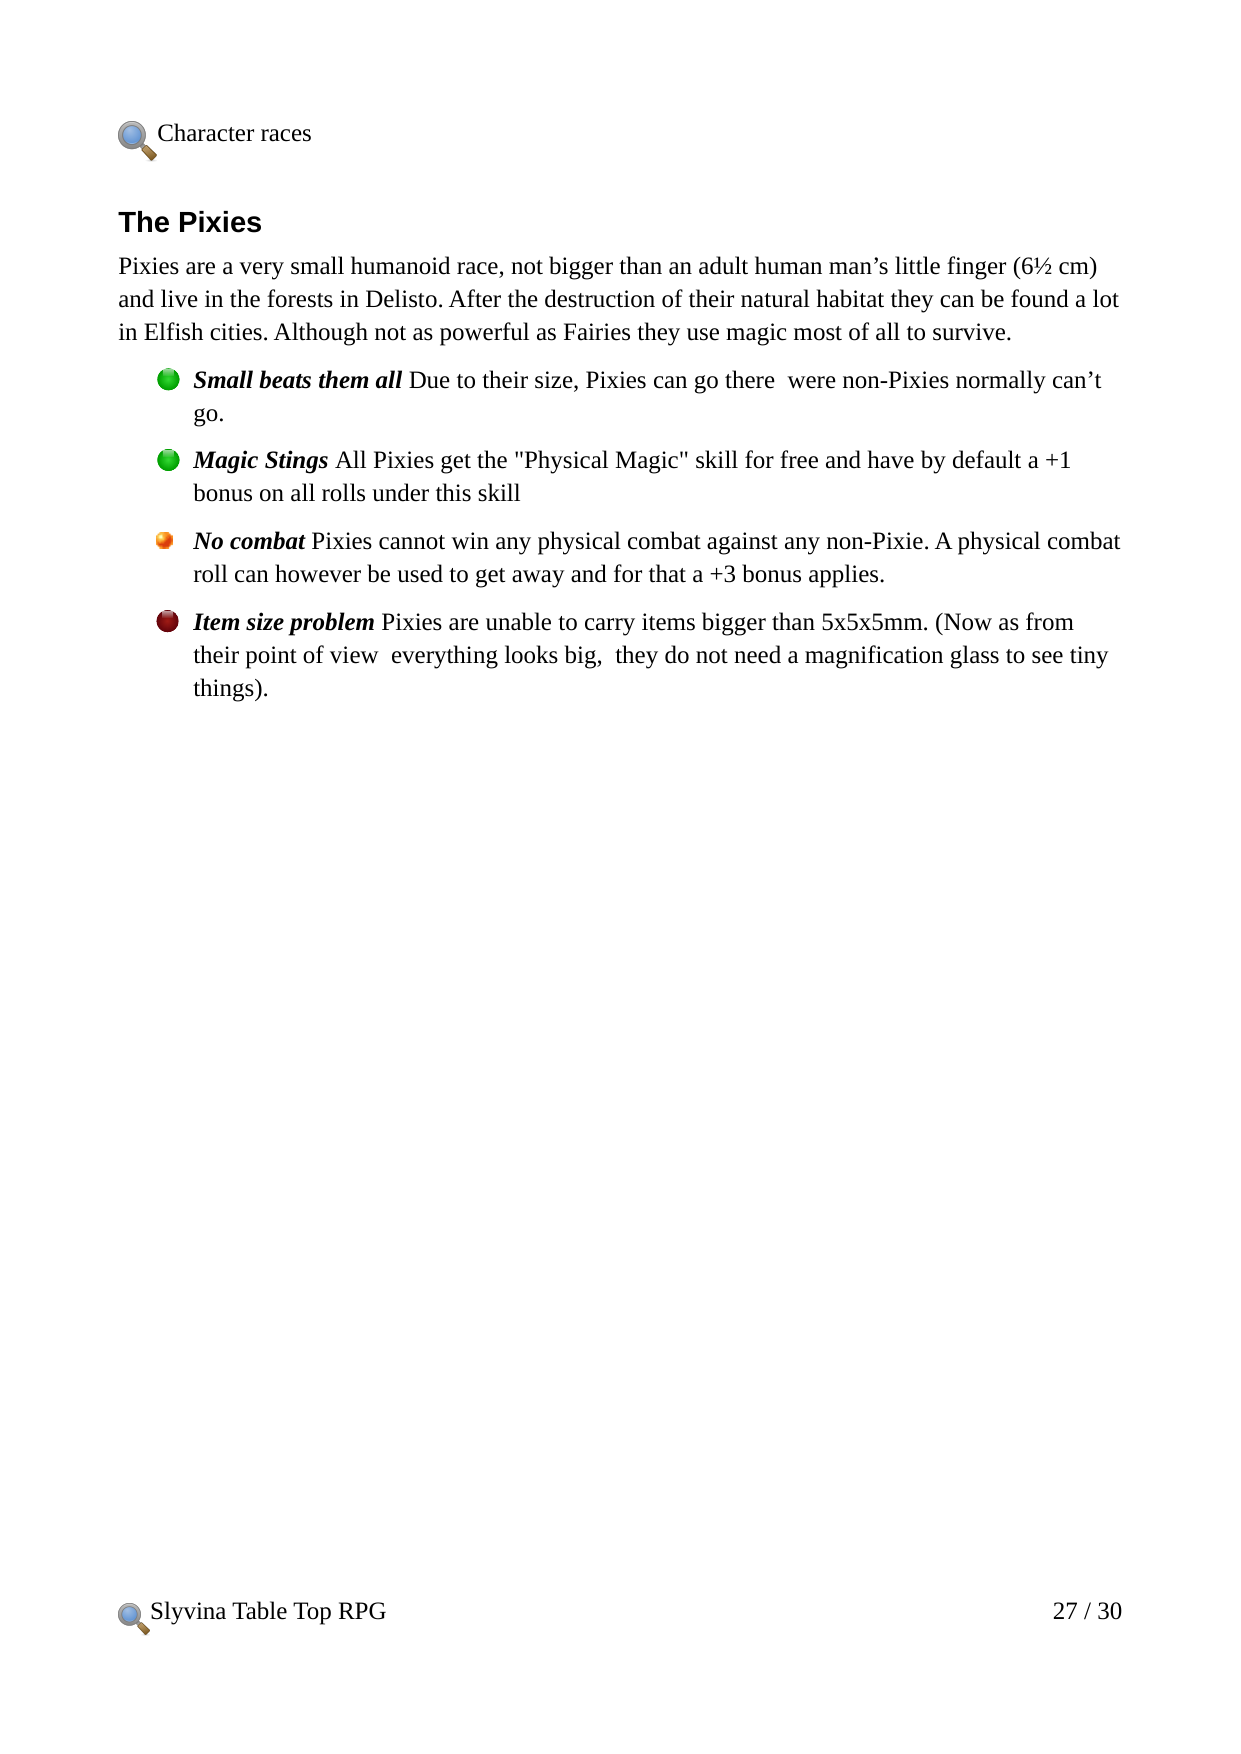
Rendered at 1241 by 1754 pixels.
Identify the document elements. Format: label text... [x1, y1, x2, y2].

picture [118, 121, 158, 162]
list Magic Stings All Pixies get the "Physical Magic" skill for free and have by default a +1 bonus on all rolls under this skill [156, 446, 1122, 507]
list Small beats them all Due to their size, Pixies can go there were non-Pixies normally can’t go. [156, 365, 1122, 427]
list No combat Pixies cannot win any physical combat against any non-Pixie. A physical combat roll can however be used to get away and for that a +3 bonus applies. [156, 526, 1122, 588]
picture [118, 1603, 150, 1636]
text Pixies are a very small humanoid race, not bigger than an adult human man’s little finger (6½ cm) and live in the forests in Delisto. After the destruction of their natural habitat they can be found a lot in Elfish cities. Although not as powerful as Fairies they use magic most of all to survive. [118, 251, 1122, 346]
list Item size problem Pixies are unable to carry items bigger than 5x5x5mm. (Now as from their point of view everything looks big, they do not need a magnification glass to see tiny things). [156, 607, 1122, 702]
picture [156, 532, 173, 549]
subtitle The Pixies [118, 205, 1122, 239]
